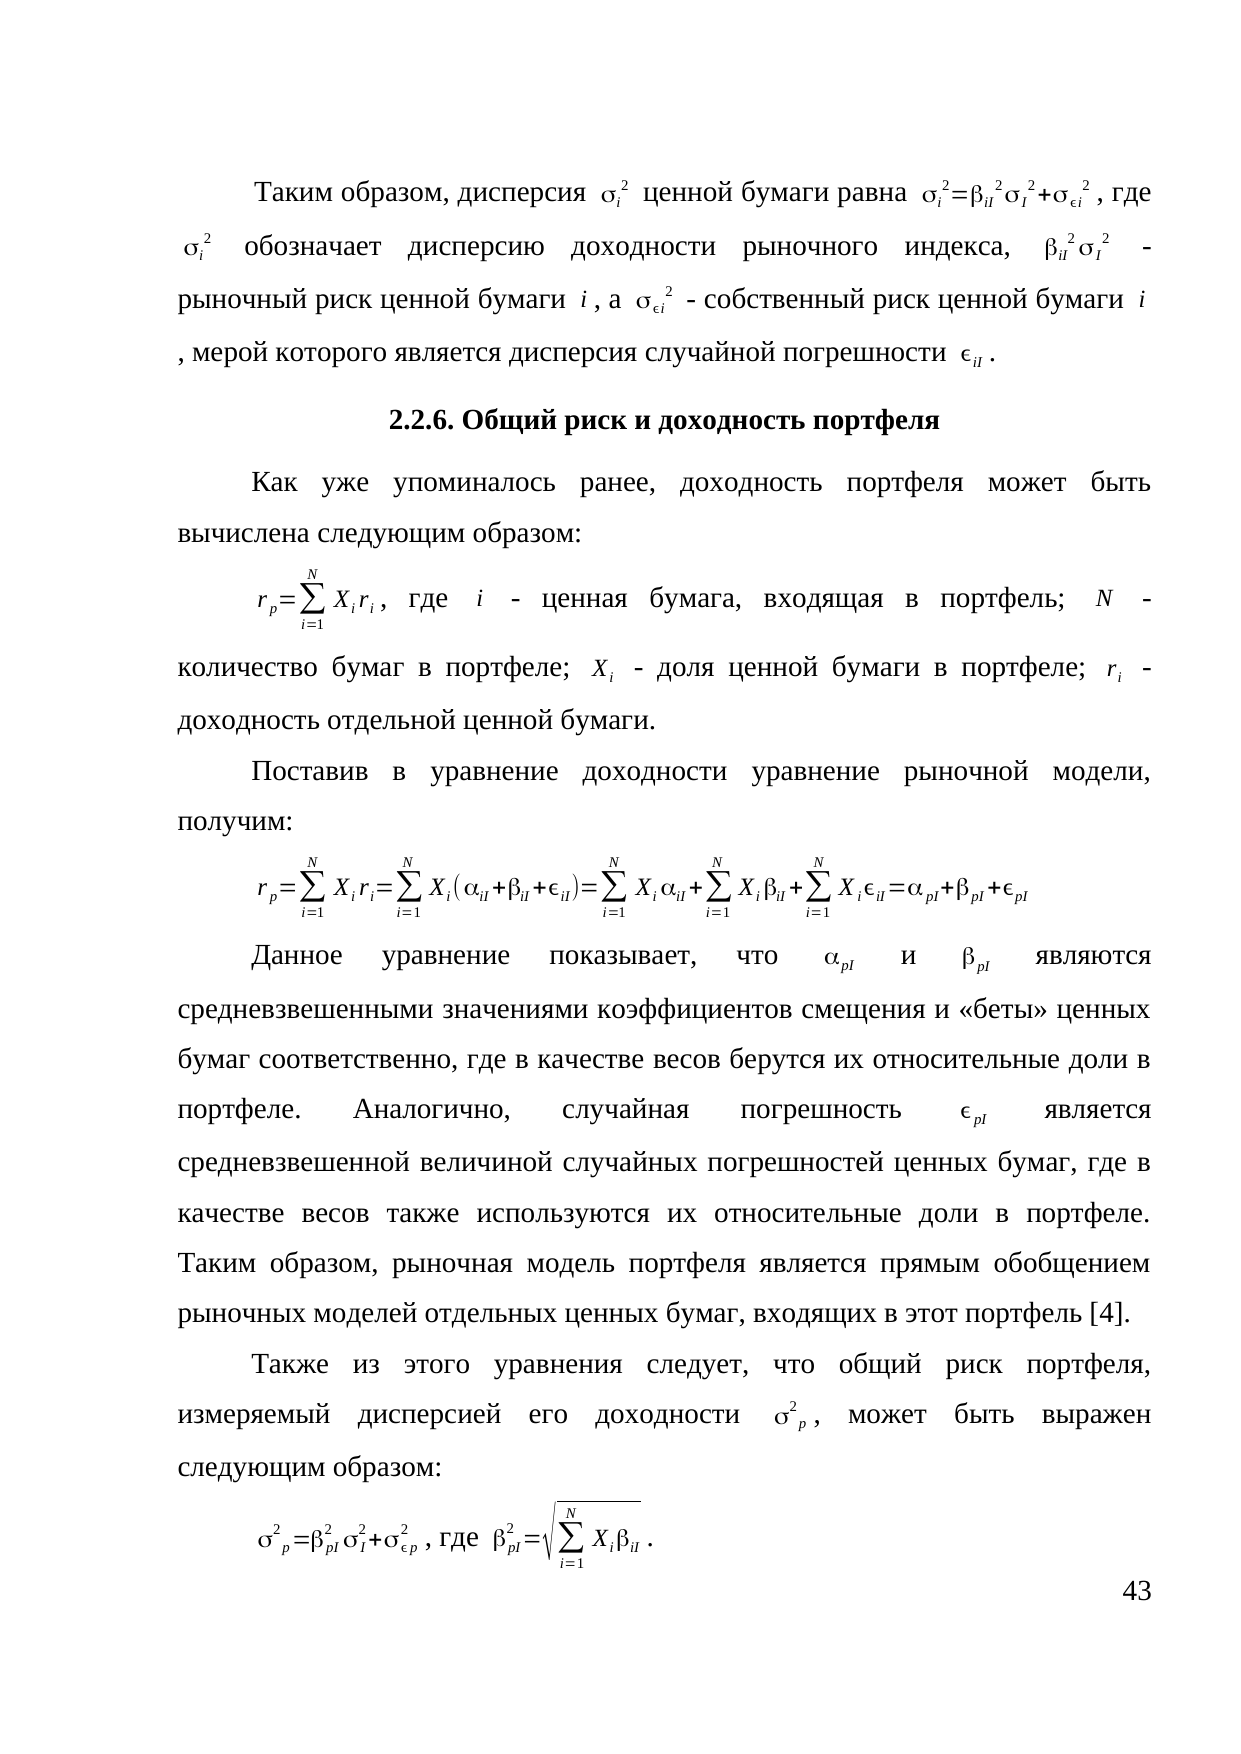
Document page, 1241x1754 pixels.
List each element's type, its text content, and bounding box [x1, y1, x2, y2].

text , где - ценная бумага, входящая в портфель; - количество бумаг в портфеле; - доля ценной бумаги в портфеле; - доходность отдельной ценной бумаги. [177, 565, 1152, 736]
text Также из этого уравнения следует, что общий риск портфеля, измеряемый дисперсией его доходности , может быть выражен следующим образом: [177, 1346, 1152, 1483]
text Таким образом, дисперсия ценной бумаги равна , где обозначает дисперсию доходности рыночного индекса, - рыночный риск ценной бумаги , а - собственный риск ценной бумаги , мерой которого является дисперсия случайной погрешности . [177, 174, 1152, 370]
text Как уже упоминалось ранее, доходность портфеля может быть вычислена следующим образом: [177, 464, 1152, 548]
text Данное уравнение показывает, что и являются средневзвешенными значениями коэффициентов смещения и «беты» ценных бумаг соответственно, где в качестве весов берутся их относительные доли в портфеле. Аналогично, случайная погрешность является средневзвешенной величиной случайных погрешностей ценных бумаг, где в качестве весов также используются их относительные доли в портфеле. Таким образом, рыночная модель портфеля является прямым обобщением рыночных моделей отдельных ценных бумаг, входящих в этот портфель [4]. [177, 937, 1152, 1329]
text Поставив в уравнение доходности уравнение рыночной модели, получим: [177, 753, 1152, 837]
subtitle 2.2.6. Общий риск и доходность портфеля [177, 402, 1152, 435]
text , где . [177, 1499, 1152, 1572]
